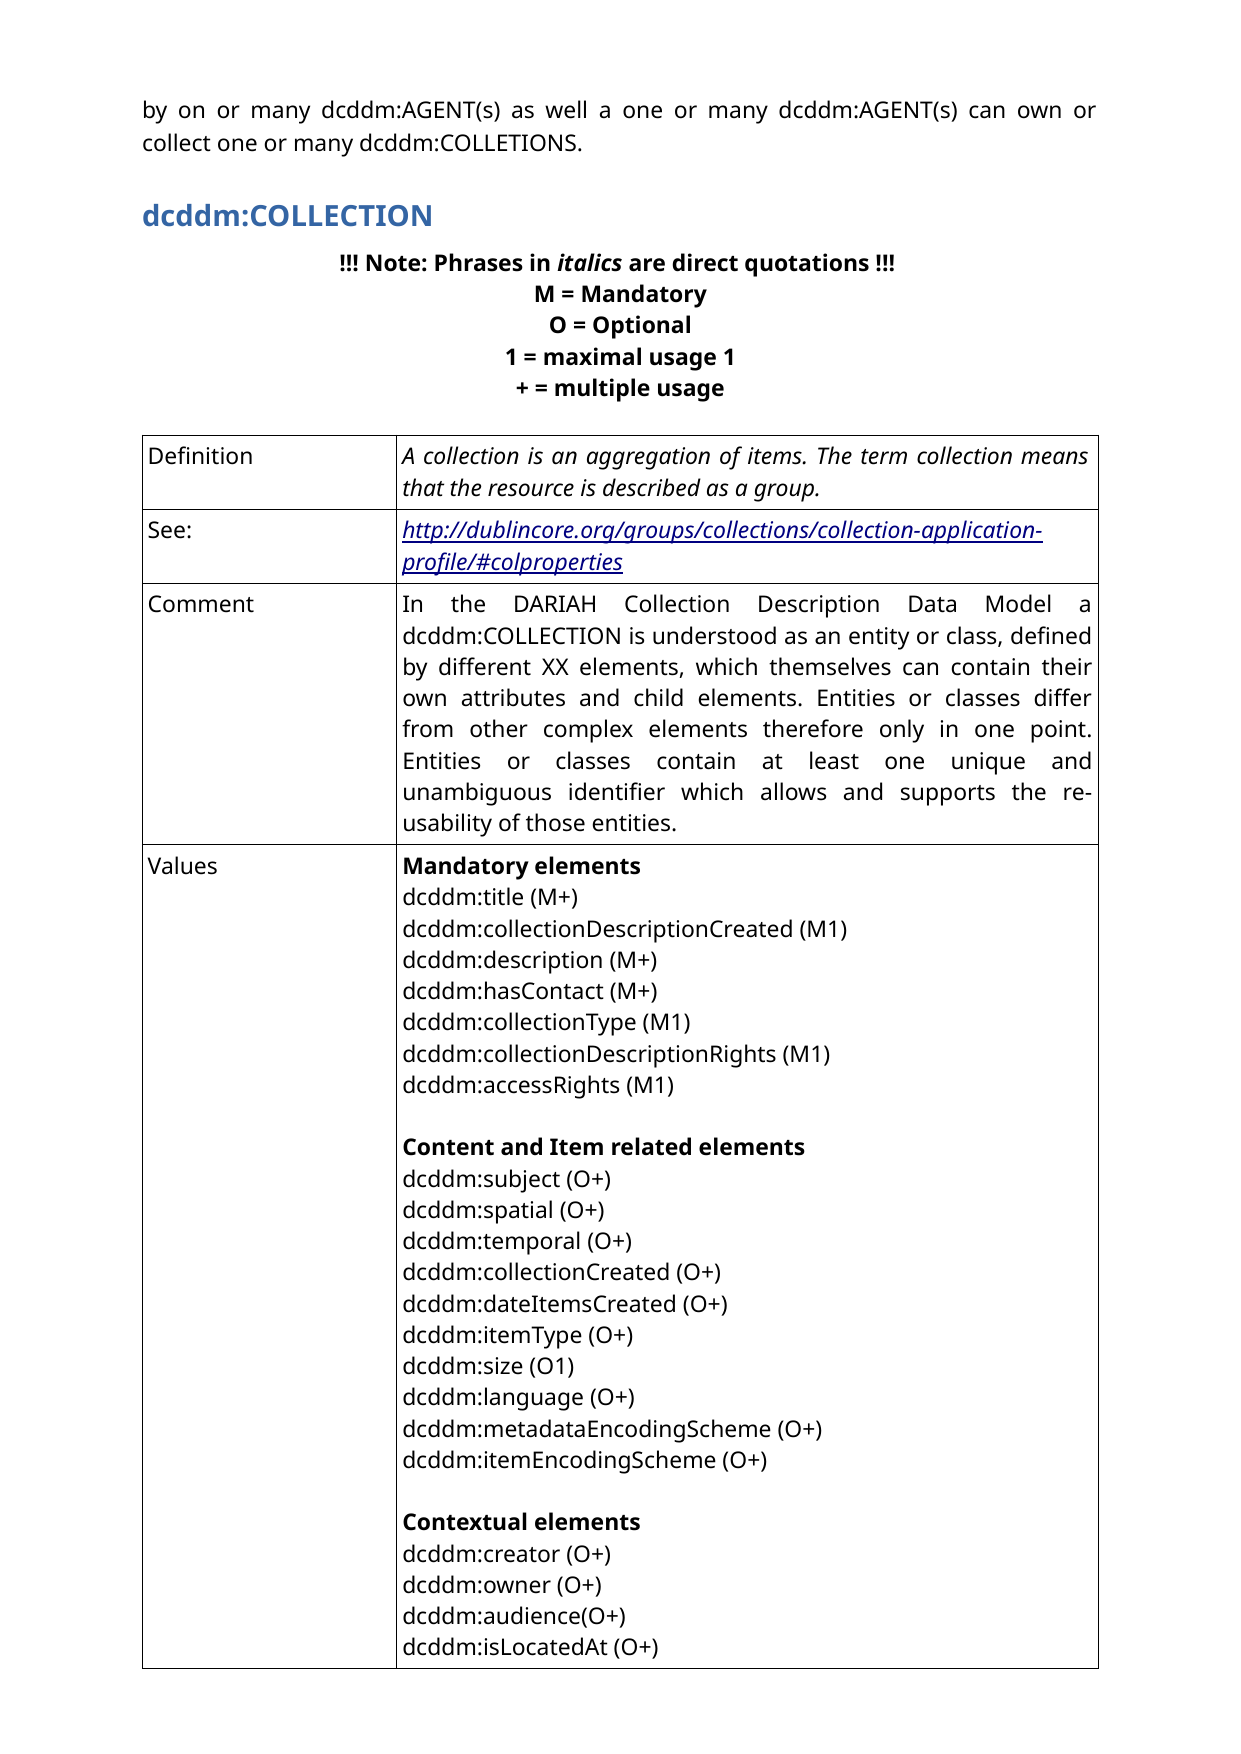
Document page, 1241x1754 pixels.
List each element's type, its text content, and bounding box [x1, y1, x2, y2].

table_cell In the DARIAH Collection Description Data Model a dcddm:COLLECTION is understood as an entity or class, defined by different XX elements, which themselves can contain their own attributes and child elements. Entities or classes differ from other complex elements therefore only in one point. Entities or classes contain at least one unique and unambiguous identifier which allows and supports the re-usability of those entities. [397, 584, 1098, 844]
table_cell See: [143, 510, 396, 583]
table_cell http://dublincore.org/groups/collections/collection-application-profile/#colproperties [397, 510, 1098, 583]
text 1 = maximal usage 1 [142, 341, 1098, 372]
table_cell Mandatory elements dcddm:title (M+) dcddm:collectionDescriptionCreated (M1) dcddm:description (M+) dcddm:hasContact (M+) dcddm:collectionType (M1) dcddm:collectionDescriptionRights (M1) dcddm:accessRights (M1) Content and Item related elements dcddm:subject (O+) dcddm:spatial (O+) dcddm:temporal (O+) dcddm:collectionCreated (O+) dcddm:dateItemsCreated (O+) dcddm:itemType (O+) dcddm:size (O1) dcddm:language (O+) dcddm:metadataEncodingScheme (O+) dcddm:itemEncodingScheme (O+) Contextual elements dcddm:creator (O+) dcddm:owner (O+) dcddm:audience(O+) dcddm:isLocatedAt (O+) [397, 845, 1098, 1668]
table_cell Comment [143, 584, 396, 844]
text O = Optional [142, 309, 1098, 341]
text M = Mandatory [142, 278, 1098, 309]
text by on or many dcddm:AGENT(s) as well a one or many dcddm:AGENT(s) can own or collect one or many dcddm:COLLETIONS. [142, 94, 1098, 158]
subtitle dcddm:COLLECTION [142, 196, 1098, 235]
text + = multiple usage [142, 372, 1098, 403]
table_header Definition [143, 436, 396, 508]
text !!! Note: Phrases in italics are direct quotations !!! [142, 247, 1098, 278]
table_header A collection is an aggregation of items. The term collection means that the resource is described as a group. [397, 436, 1098, 508]
table_cell Values [143, 845, 396, 1668]
